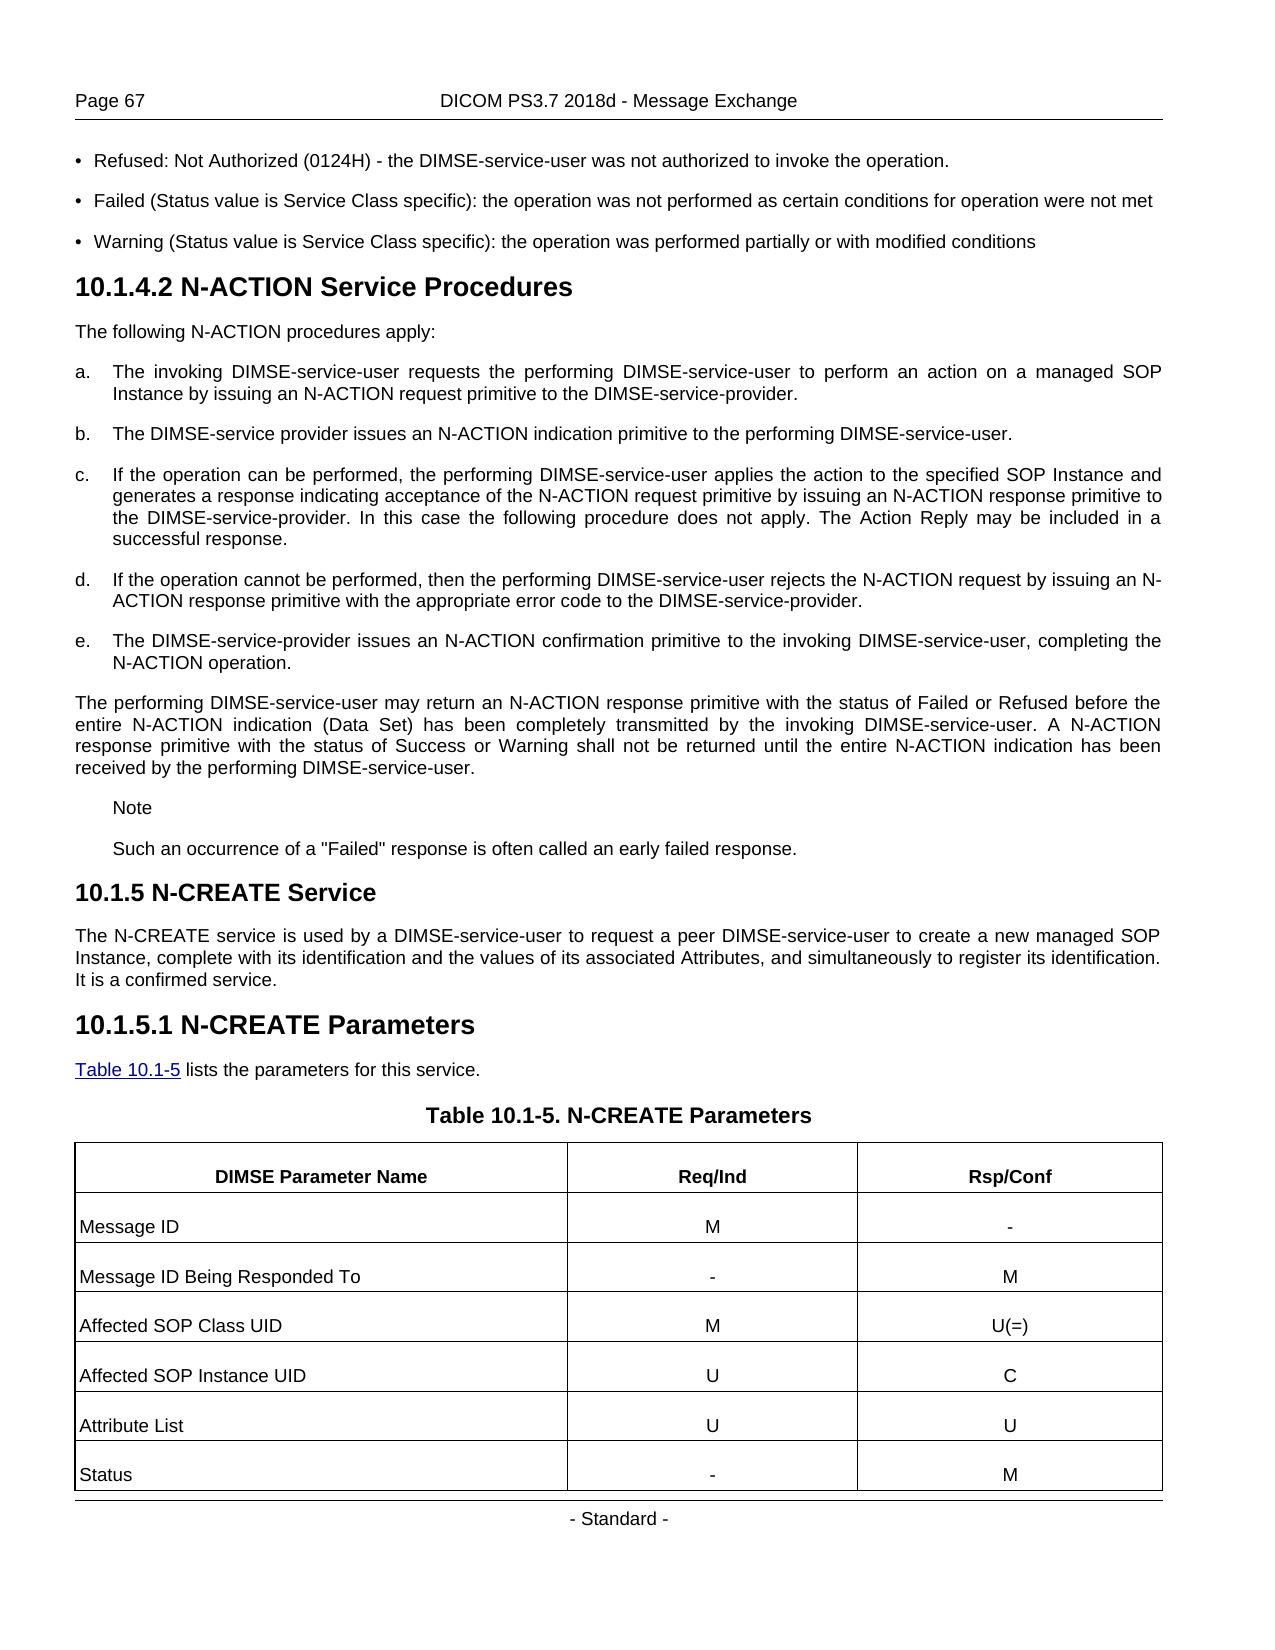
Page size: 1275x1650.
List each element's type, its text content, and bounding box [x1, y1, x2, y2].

text 10.1.5 N-CREATE Service [75, 878, 1162, 907]
text 10.1.5.1 N-CREATE Parameters [75, 1009, 1162, 1040]
list The DIMSE-service-provider issues an N-ACTION confirmation primitive to the invoking DIMSE-service-user, completing the N-ACTION operation. [75, 630, 1162, 673]
table_cell Status [76, 1441, 567, 1490]
text Table 10.1-5 lists the parameters for this service. [75, 1059, 1162, 1080]
table_cell - [568, 1243, 857, 1291]
list If the operation can be performed, the performing DIMSE-service-user applies the action to the specified SOP Instance and generates a response indicating acceptance of the N-ACTION request primitive by issuing an N-ACTION response primitive to the DIMSE-service-provider. In this case the following procedure does not apply. The Action Reply may be included in a successful response. [75, 463, 1162, 550]
table_cell U [568, 1342, 857, 1391]
table_header Rsp/Conf [858, 1143, 1162, 1192]
text Table 10.1-5. N-CREATE Parameters [75, 1103, 1162, 1129]
table_cell M [858, 1441, 1162, 1490]
text 10.1.4.2 N-ACTION Service Procedures [75, 271, 1162, 302]
list The DIMSE-service provider issues an N-ACTION indication primitive to the performing DIMSE-service-user. [75, 423, 1162, 445]
table_cell - [858, 1193, 1162, 1242]
table_cell M [568, 1193, 857, 1242]
table_cell M [568, 1292, 857, 1341]
table_cell Message ID Being Responded To [76, 1243, 567, 1291]
table_cell Affected SOP Instance UID [76, 1342, 567, 1391]
table_cell M [858, 1243, 1162, 1291]
table_cell Message ID [76, 1193, 567, 1242]
table_cell U [858, 1392, 1162, 1440]
list Failed (Status value is Service Class specific): the operation was not performed as certain conditions for operation were not met [75, 190, 1162, 212]
list If the operation cannot be performed, then the performing DIMSE-service-user rejects the N-ACTION request by issuing an N-ACTION response primitive with the appropriate error code to the DIMSE-service-provider. [75, 568, 1162, 612]
table_cell - [568, 1441, 857, 1490]
list Warning (Status value is Service Class specific): the operation was performed partially or with modified conditions [75, 231, 1162, 252]
table_cell Affected SOP Class UID [76, 1292, 567, 1341]
text The following N-ACTION procedures apply: [75, 321, 1162, 342]
list The invoking DIMSE-service-user requests the performing DIMSE-service-user to perform an action on a managed SOP Instance by issuing an N-ACTION request primitive to the DIMSE-service-provider. [75, 361, 1162, 404]
table_cell U(=) [858, 1292, 1162, 1341]
table_cell U [568, 1392, 857, 1440]
table_header Req/Ind [568, 1143, 857, 1192]
text Such an occurrence of a "Failed" response is often called an early failed response. [112, 837, 1125, 859]
text Note [112, 797, 1125, 819]
list Refused: Not Authorized (0124H) - the DIMSE-service-user was not authorized to invoke the operation. [75, 150, 1162, 172]
table_cell Attribute List [76, 1392, 567, 1440]
text The performing DIMSE-service-user may return an N-ACTION response primitive with the status of Failed or Refused before the entire N-ACTION indication (Data Set) has been completely transmitted by the invoking DIMSE-service-user. A N-ACTION response primitive with the status of Success or Warning shall not be returned until the entire N-ACTION indication has been received by the performing DIMSE-service-user. [75, 692, 1162, 778]
table_header DIMSE Parameter Name [76, 1143, 567, 1192]
text The N-CREATE service is used by a DIMSE-service-user to request a peer DIMSE-service-user to create a new managed SOP Instance, complete with its identification and the values of its associated Attributes, and simultaneously to register its identification. It is a confirmed service. [75, 925, 1162, 990]
table_cell C [858, 1342, 1162, 1391]
